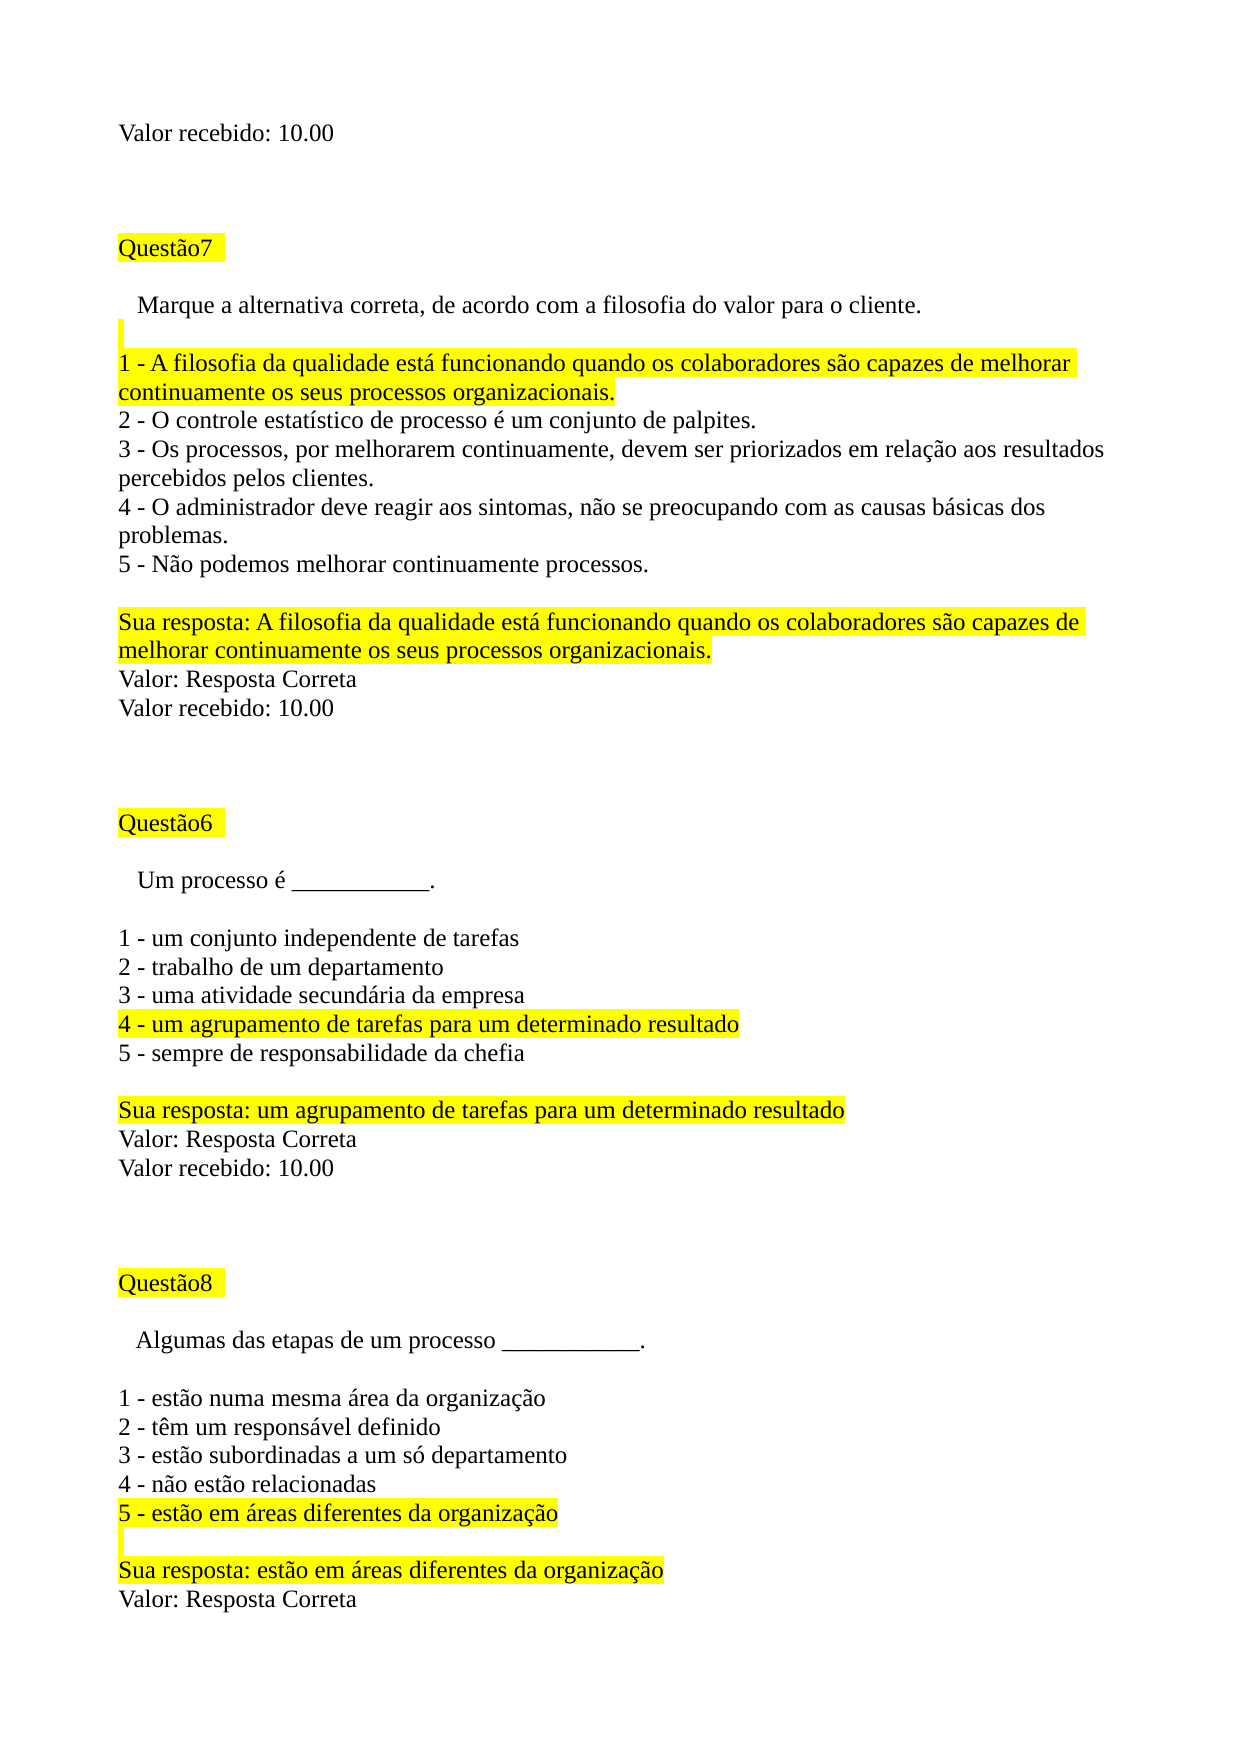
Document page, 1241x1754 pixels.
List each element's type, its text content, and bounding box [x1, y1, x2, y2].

text Valor: Resposta Correta [118, 664, 1122, 693]
text 4 - não estão relacionadas [118, 1469, 1122, 1498]
text 5 - sempre de responsabilidade da chefia [118, 1038, 1122, 1067]
text Sua resposta: estão em áreas diferentes da organização [118, 1556, 1122, 1584]
text Valor: Resposta Correta [118, 1124, 1122, 1153]
text 2 - trabalho de um departamento [118, 952, 1122, 981]
text 3 - estão subordinadas a um só departamento [118, 1441, 1122, 1469]
text 3 - Os processos, por melhorarem continuamente, devem ser priorizados em relação aos resultados percebidos pelos clientes. [118, 434, 1122, 492]
text 3 - uma atividade secundária da empresa [118, 981, 1122, 1009]
text Sua resposta: A filosofia da qualidade está funcionando quando os colaboradores são capazes de melhorar continuamente os seus processos organizacionais. [118, 607, 1122, 664]
text Valor recebido: 10.00 [118, 693, 1122, 722]
text 2 - O controle estatístico de processo é um conjunto de palpites. [118, 406, 1122, 434]
text Marque a alternativa correta, de acordo com a filosofia do valor para o cliente. [118, 291, 1122, 319]
text Um processo é ___________. [118, 866, 1122, 894]
text 1 - A filosofia da qualidade está funcionando quando os colaboradores são capazes de melhorar continuamente os seus processos organizacionais. [118, 348, 1122, 406]
text Questão7 [118, 233, 1122, 262]
text Sua resposta: um agrupamento de tarefas para um determinado resultado [118, 1096, 1122, 1124]
text 1 - um conjunto independente de tarefas [118, 923, 1122, 952]
text 5 - Não podemos melhorar continuamente processos. [118, 549, 1122, 578]
text Valor: Resposta Correta [118, 1584, 1122, 1613]
text Questão6 [118, 808, 1122, 837]
text 2 - têm um responsável definido [118, 1412, 1122, 1441]
text 4 - um agrupamento de tarefas para um determinado resultado [118, 1009, 1122, 1038]
text Valor recebido: 10.00 [118, 1153, 1122, 1182]
text Questão8 [118, 1268, 1122, 1297]
text 4 - O administrador deve reagir aos sintomas, não se preocupando com as causas básicas dos problemas. [118, 492, 1122, 549]
text 5 - estão em áreas diferentes da organização [118, 1498, 1122, 1527]
text Algumas das etapas de um processo ___________. [118, 1326, 1122, 1354]
text 1 - estão numa mesma área da organização [118, 1383, 1122, 1412]
text Valor recebido: 10.00 [118, 118, 1122, 147]
